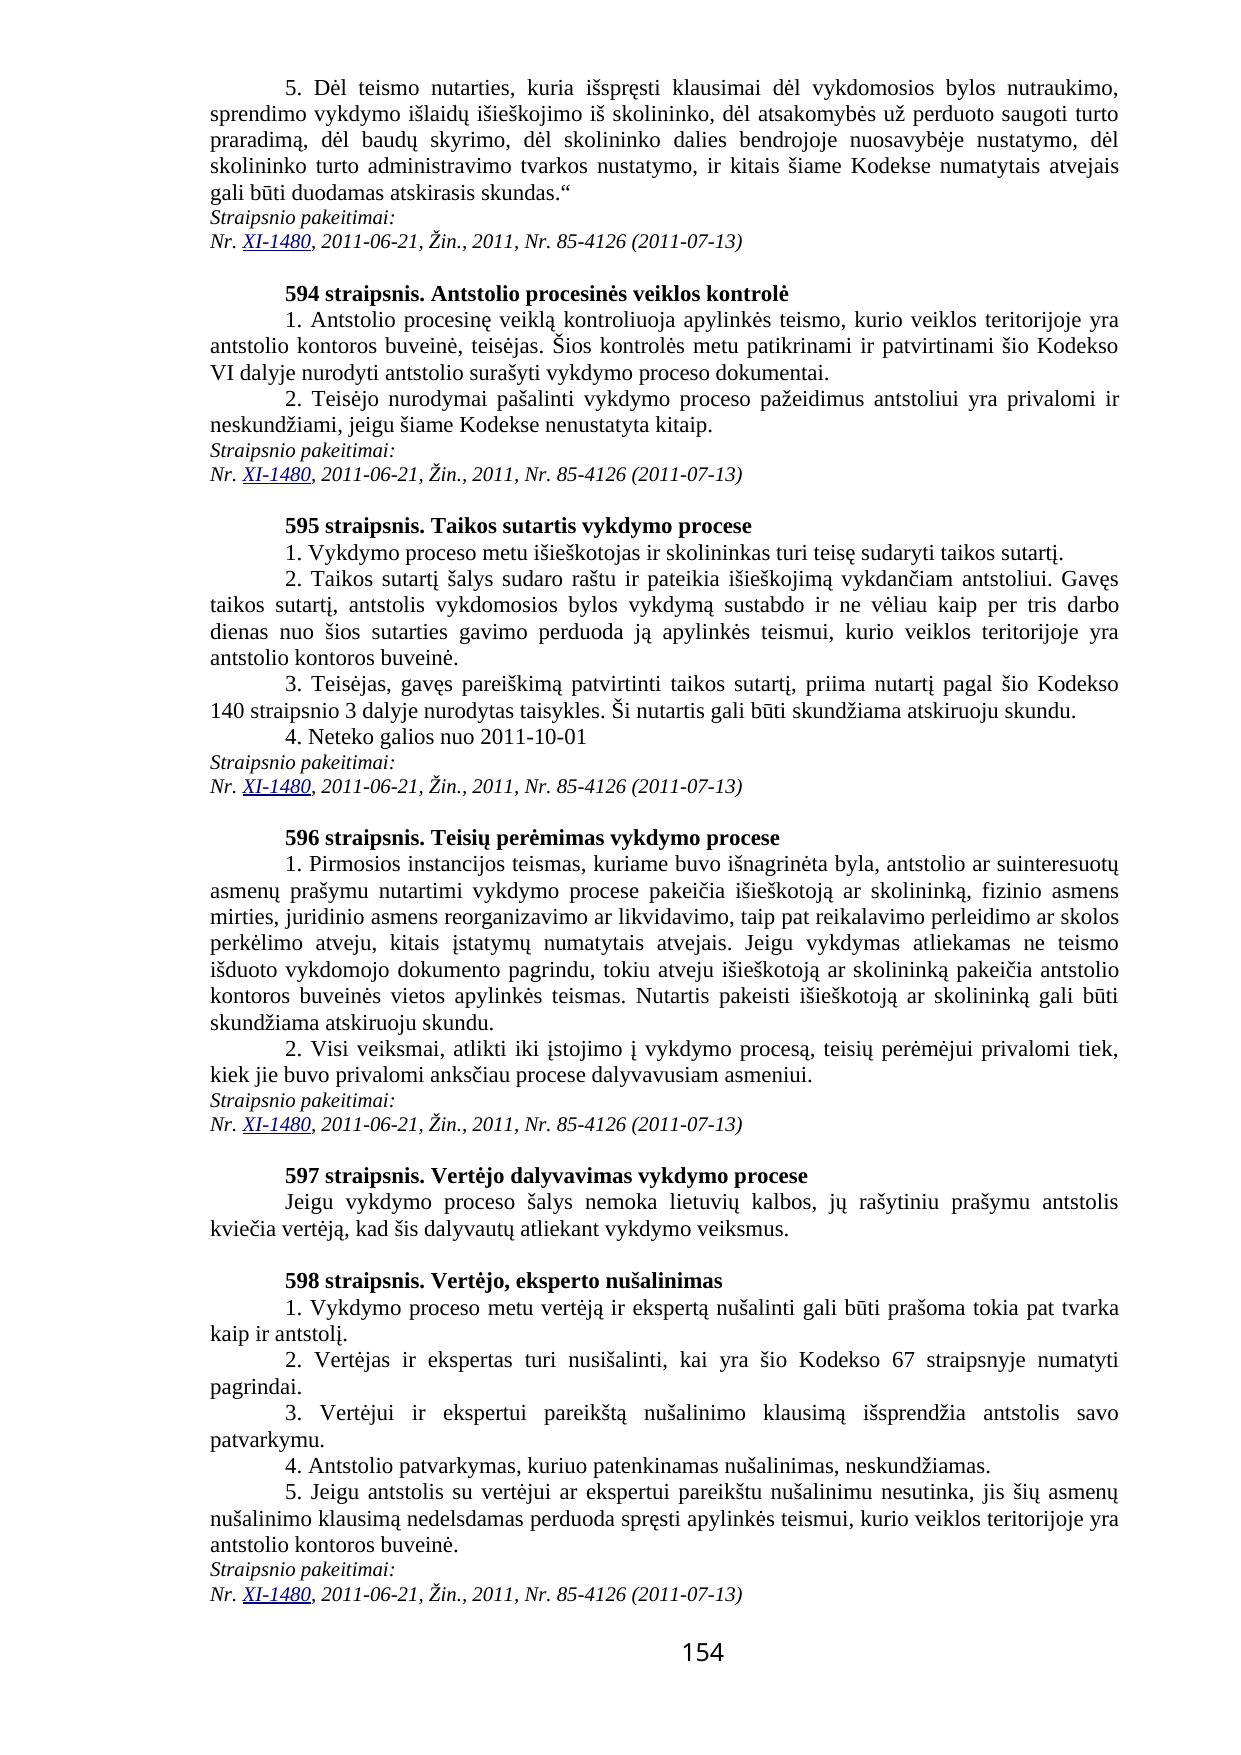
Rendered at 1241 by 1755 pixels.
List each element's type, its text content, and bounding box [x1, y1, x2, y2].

text 4. Neteko galios nuo 2011-10-01 [210, 723, 1120, 749]
text Nr. XI-1480, 2011-06-21, Žin., 2011, Nr. 85-4126 (2011-07-13) [210, 1112, 1120, 1136]
text 596 straipsnis. Teisių perėmimas vykdymo procese [210, 824, 1120, 850]
text Straipsnio pakeitimai: [210, 1557, 1120, 1581]
text 594 straipsnis. Antstolio procesinės veiklos kontrolė [210, 280, 1120, 306]
text Straipsnio pakeitimai: [210, 1088, 1120, 1112]
text 5. Jeigu antstolis su vertėjui ar ekspertui pareikštu nušalinimu nesutinka, jis šių asmenų nušalinimo klausimą nedelsdamas perduoda spręsti apylinkės teismui, kurio veiklos teritorijoje yra antstolio kontoros buveinė. [210, 1478, 1120, 1557]
text Nr. XI-1480, 2011-06-21, Žin., 2011, Nr. 85-4126 (2011-07-13) [210, 229, 1120, 253]
text 4. Antstolio patvarkymas, kuriuo patenkinamas nušalinimas, neskundžiamas. [210, 1452, 1120, 1478]
text 2. Vertėjas ir ekspertas turi nusišalinti, kai yra šio Kodekso 67 straipsnyje numatyti pagrindai. [210, 1347, 1120, 1399]
text Nr. XI-1480, 2011-06-21, Žin., 2011, Nr. 85-4126 (2011-07-13) [210, 462, 1120, 486]
text 5. Dėl teismo nutarties, kuria išspręsti klausimai dėl vykdomosios bylos nutraukimo, sprendimo vykdymo išlaidų išieškojimo iš skolininko, dėl atsakomybės už perduoto saugoti turto praradimą, dėl baudų skyrimo, dėl skolininko dalies bendrojoje nuosavybėje nustatymo, dėl skolininko turto administravimo tvarkos nustatymo, ir kitais šiame Kodekse numatytais atvejais gali būti duodamas atskirasis skundas.“ [210, 73, 1120, 205]
text 1. Vykdymo proceso metu išieškotojas ir skolininkas turi teisę sudaryti taikos sutartį. [210, 539, 1120, 565]
text Straipsnio pakeitimai: [210, 205, 1120, 229]
text 2. Visi veiksmai, atlikti iki įstojimo į vykdymo procesą, teisių perėmėjui privalomi tiek, kiek jie buvo privalomi anksčiau procese dalyvavusiam asmeniui. [210, 1035, 1120, 1088]
text 597 straipsnis. Vertėjo dalyvavimas vykdymo procese [210, 1162, 1120, 1188]
text 3. Teisėjas, gavęs pareiškimą patvirtinti taikos sutartį, priima nutartį pagal šio Kodekso 140 straipsnio 3 dalyje nurodytas taisykles. Ši nutartis gali būti skundžiama atskiruoju skundu. [210, 671, 1120, 723]
text 1. Vykdymo proceso metu vertėją ir ekspertą nušalinti gali būti prašoma tokia pat tvarka kaip ir antstolį. [210, 1294, 1120, 1347]
text Straipsnio pakeitimai: [210, 438, 1120, 462]
text 2. Taikos sutartį šalys sudaro raštu ir pateikia išieškojimą vykdančiam antstoliui. Gavęs taikos sutartį, antstolis vykdomosios bylos vykdymą sustabdo ir ne vėliau kaip per tris darbo dienas nuo šios sutarties gavimo perduoda ją apylinkės teismui, kurio veiklos teritorijoje yra antstolio kontoros buveinė. [210, 565, 1120, 671]
text 598 straipsnis. Vertėjo, eksperto nušalinimas [210, 1267, 1120, 1294]
text 1. Antstolio procesinę veiklą kontroliuoja apylinkės teismo, kurio veiklos teritorijoje yra antstolio kontoros buveinė, teisėjas. Šios kontrolės metu patikrinami ir patvirtinami šio Kodekso VI dalyje nurodyti antstolio surašyti vykdymo proceso dokumentai. [210, 306, 1120, 385]
text 3. Vertėjui ir ekspertui pareikštą nušalinimo klausimą išsprendžia antstolis savo patvarkymu. [210, 1399, 1120, 1452]
text 1. Pirmosios instancijos teismas, kuriame buvo išnagrinėta byla, antstolio ar suinteresuotų asmenų prašymu nutartimi vykdymo procese pakeičia išieškotoją ar skolininką, fizinio asmens mirties, juridinio asmens reorganizavimo ar likvidavimo, taip pat reikalavimo perleidimo ar skolos perkėlimo atveju, kitais įstatymų numatytais atvejais. Jeigu vykdymas atliekamas ne teismo išduoto vykdomojo dokumento pagrindu, tokiu atveju išieškotoją ar skolininką pakeičia antstolio kontoros buveinės vietos apylinkės teismas. Nutartis pakeisti išieškotoją ar skolininką gali būti skundžiama atskiruoju skundu. [210, 850, 1120, 1035]
text 2. Teisėjo nurodymai pašalinti vykdymo proceso pažeidimus antstoliui yra privalomi ir neskundžiami, jeigu šiame Kodekse nenustatyta kitaip. [210, 385, 1120, 438]
text Jeigu vykdymo proceso šalys nemoka lietuvių kalbos, jų rašytiniu prašymu antstolis kviečia vertėją, kad šis dalyvautų atliekant vykdymo veiksmus. [210, 1188, 1120, 1241]
text Nr. XI-1480, 2011-06-21, Žin., 2011, Nr. 85-4126 (2011-07-13) [210, 774, 1120, 798]
text 595 straipsnis. Taikos sutartis vykdymo procese [210, 512, 1120, 539]
text Nr. XI-1480, 2011-06-21, Žin., 2011, Nr. 85-4126 (2011-07-13) [210, 1581, 1120, 1606]
text Straipsnio pakeitimai: [210, 749, 1120, 774]
